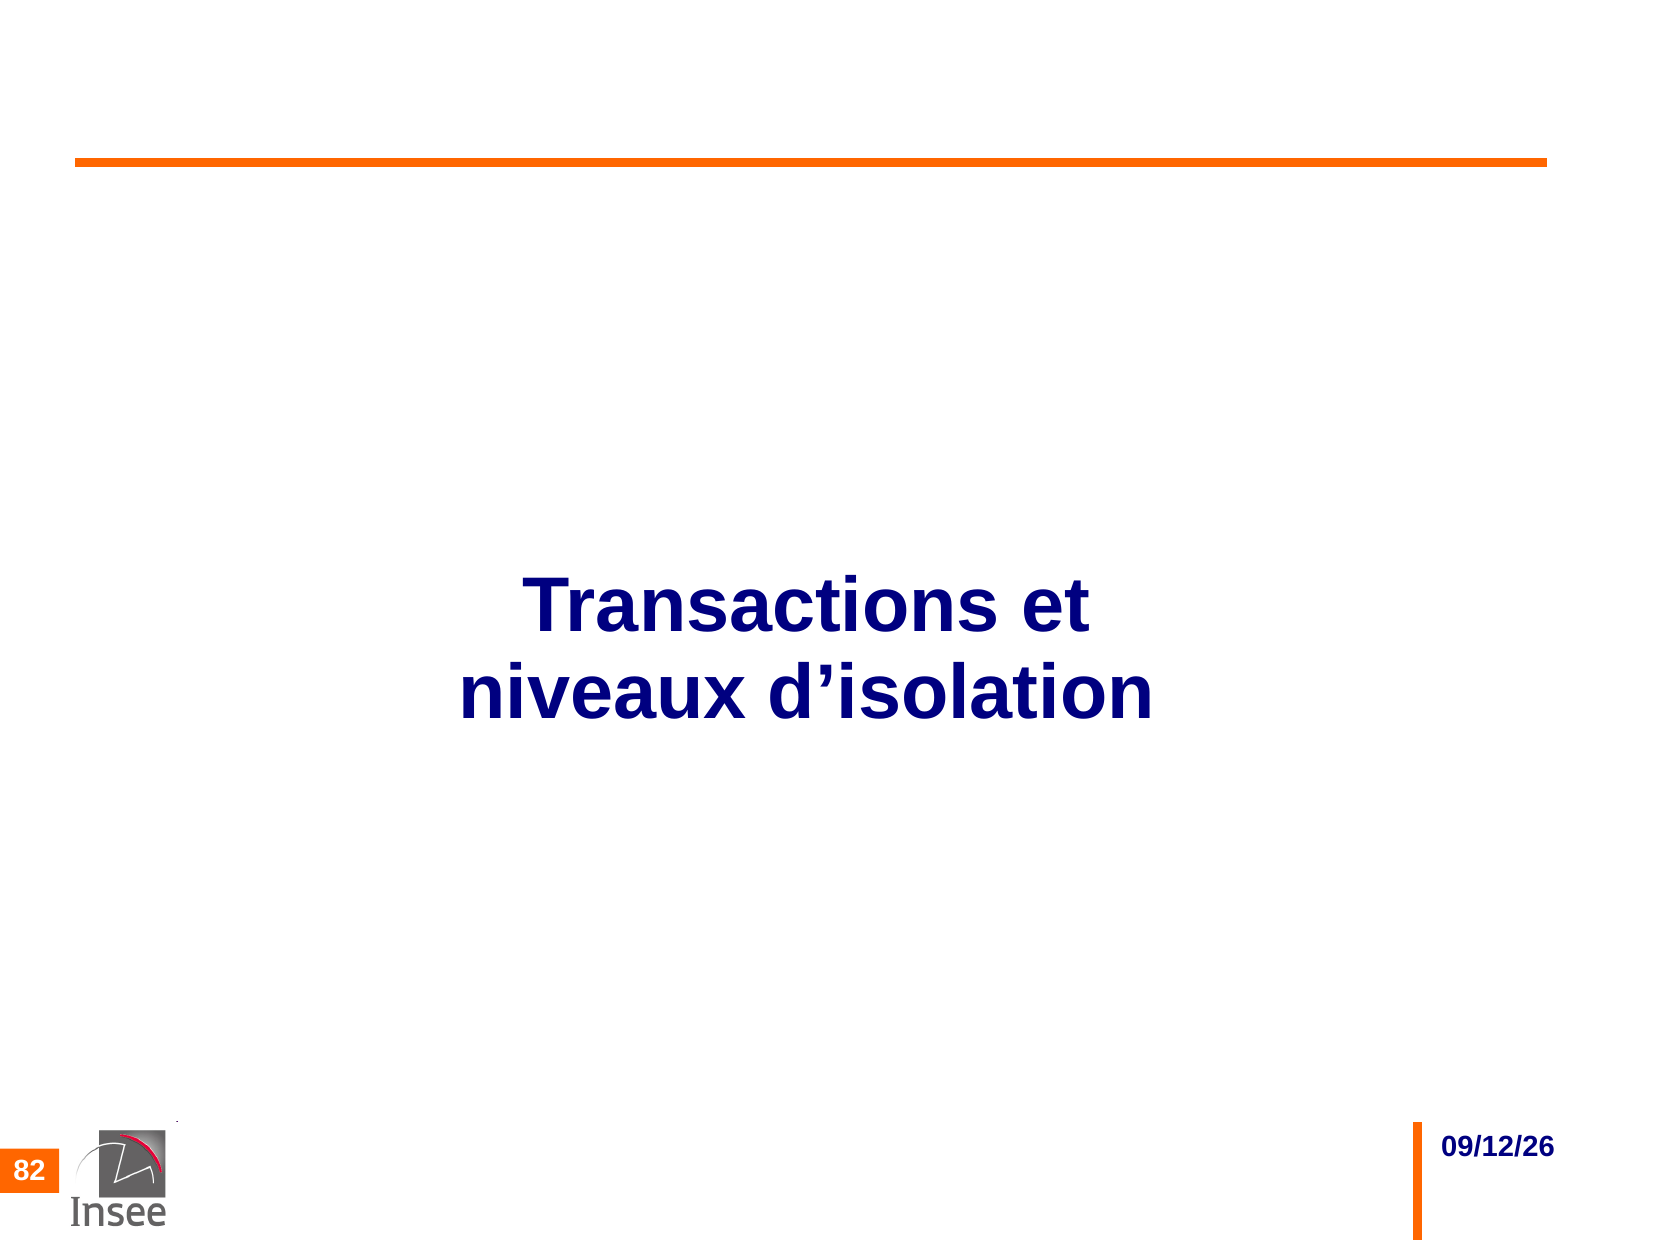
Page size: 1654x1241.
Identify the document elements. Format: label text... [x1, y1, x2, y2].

picture [62, 1121, 178, 1241]
list Transactions et niveaux d’isolation [366, 561, 1182, 803]
